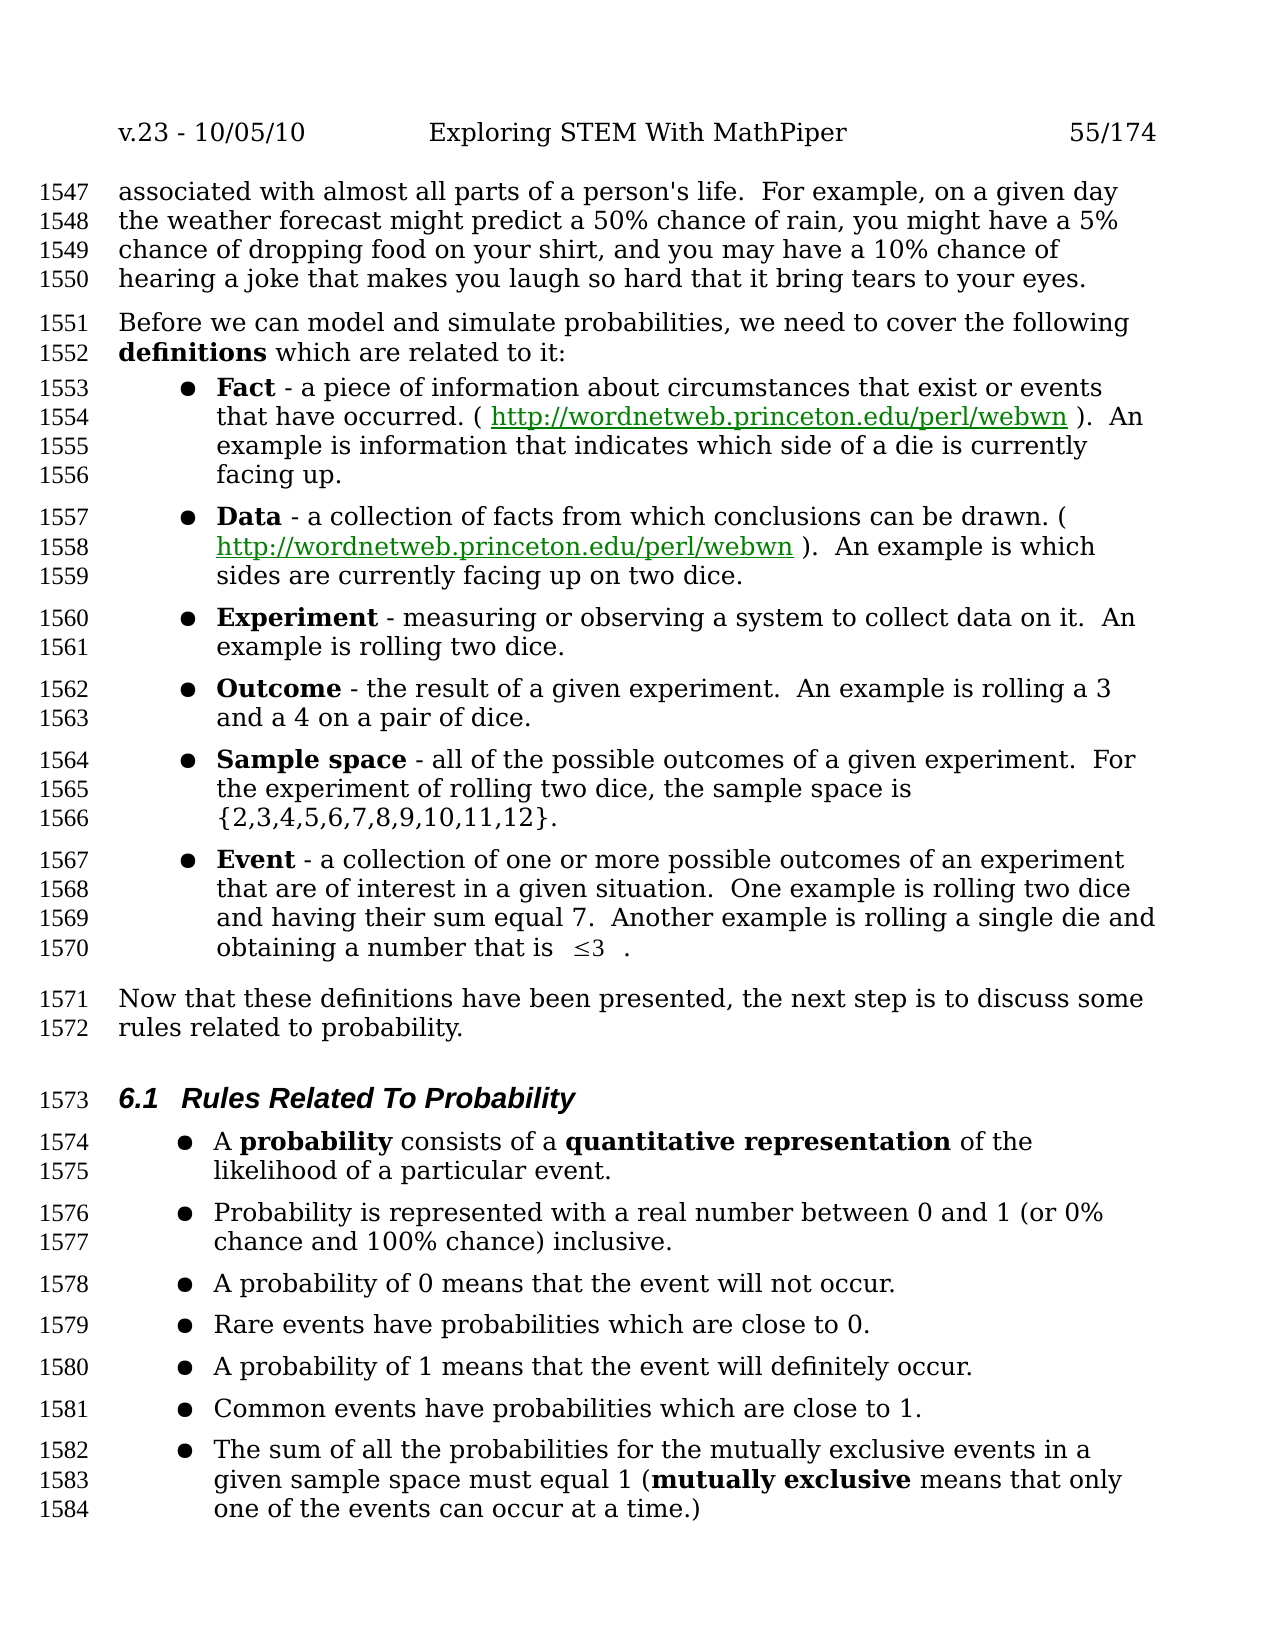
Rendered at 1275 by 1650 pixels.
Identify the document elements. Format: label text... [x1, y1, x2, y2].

list Sample space - all of the possible outcomes of a given experiment. For the experiment of rolling two dice, the sample space is {2,3,4,5,6,7,8,9,10,11,12}. [178, 745, 1157, 832]
list A probability consists of a quantitative representation of the likelihood of a particular event. [175, 1127, 1157, 1186]
list Probability is represented with a real number between 0 and 1 (or 0% chance and 100% chance) inclusive. [175, 1198, 1157, 1256]
subtitle Rules Related To Probability [118, 1082, 1157, 1115]
list A probability of 1 means that the event will definitely occur. [175, 1352, 1157, 1381]
text Now that these definitions have been presented, the next step is to discuss some rules related to probability. [118, 984, 1157, 1042]
text Before we can model and simulate probabilities, we need to cover the following definitions which are related to it: [118, 308, 1157, 367]
list Common events have probabilities which are close to 1. [175, 1394, 1157, 1423]
list A probability of 0 means that the event will not occur. [175, 1269, 1157, 1298]
list Fact - a piece of information about circumstances that exist or events that have occurred. ( http://wordnetweb.princeton.edu/perl/webwn ). An example is information that indicates which side of a die is currently facing up. [178, 373, 1157, 490]
list The sum of all the probabilities for the mutually exclusive events in a given sample space must equal 1 (mutually exclusive means that only one of the events can occur at a time.) [175, 1436, 1157, 1523]
list Data - a collection of facts from which conclusions can be drawn. ( http://wordnetweb.princeton.edu/perl/webwn ). An example is which sides are currently facing up on two dice. [178, 502, 1157, 590]
list Event - a collection of one or more possible outcomes of an experiment that are of interest in a given situation. One example is rolling two dice and having their sum equal 7. Another example is rolling a single die and obtaining a number that is. [178, 845, 1157, 963]
list Rare events have probabilities which are close to 0. [175, 1311, 1157, 1340]
text associated with almost all parts of a person's life. For example, on a given day the weather forecast might predict a 50% chance of rain, you might have a 5% chance of dropping food on your shirt, and you may have a 10% chance of hearing a joke that makes you laugh so hard that it bring tears to your eyes. [118, 177, 1157, 293]
list Experiment - measuring or observing a system to collect data on it. An example is rolling two dice. [178, 603, 1157, 661]
list Outcome - the result of a given experiment. An example is rolling a 3 and a 4 on a pair of dice. [178, 674, 1157, 732]
